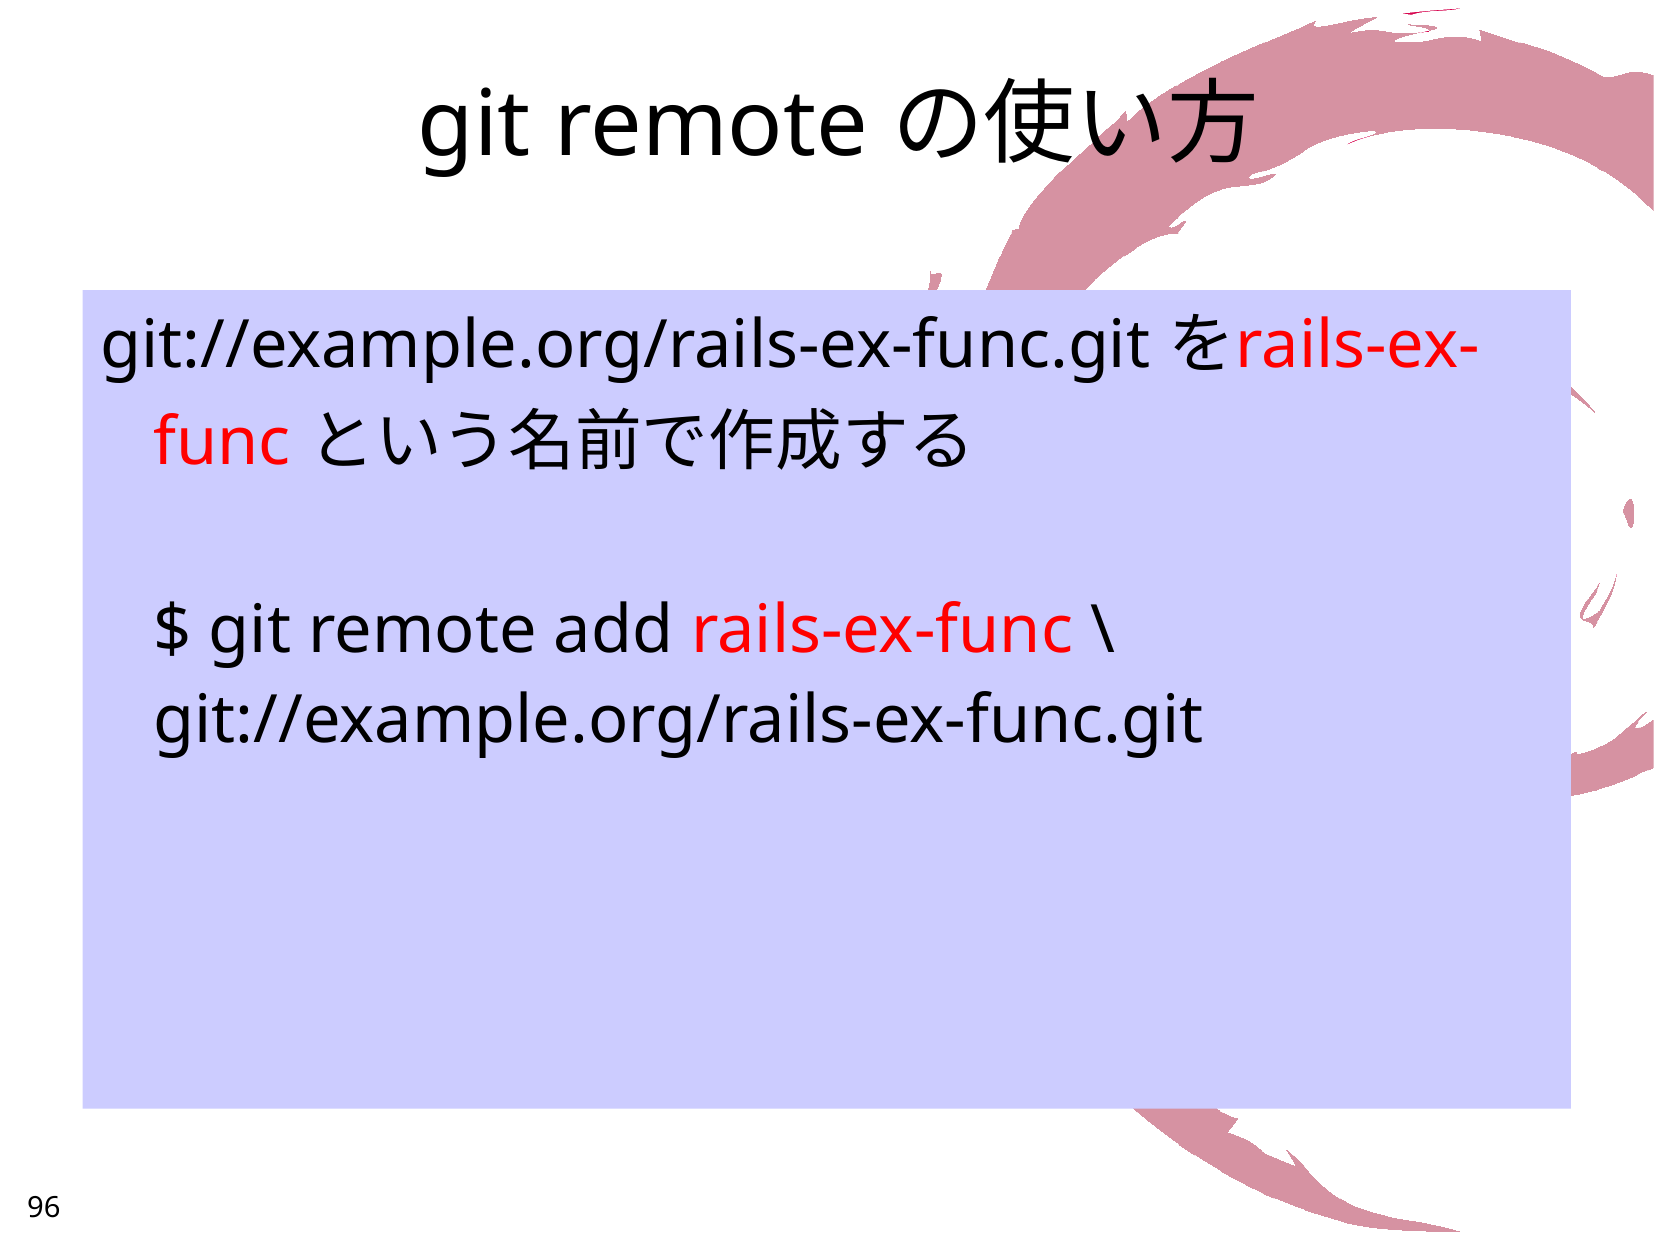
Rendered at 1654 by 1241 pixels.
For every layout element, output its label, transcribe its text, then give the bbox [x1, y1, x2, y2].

list git://example.org/rails-ex-func.git をrails-ex-func という名前で作成する $ git remote add rails-ex-func \ git://example.org/rails-ex-func.git [82, 290, 1571, 1109]
title git remote の使い方 [82, 49, 1571, 257]
picture [886, 0, 1654, 1241]
